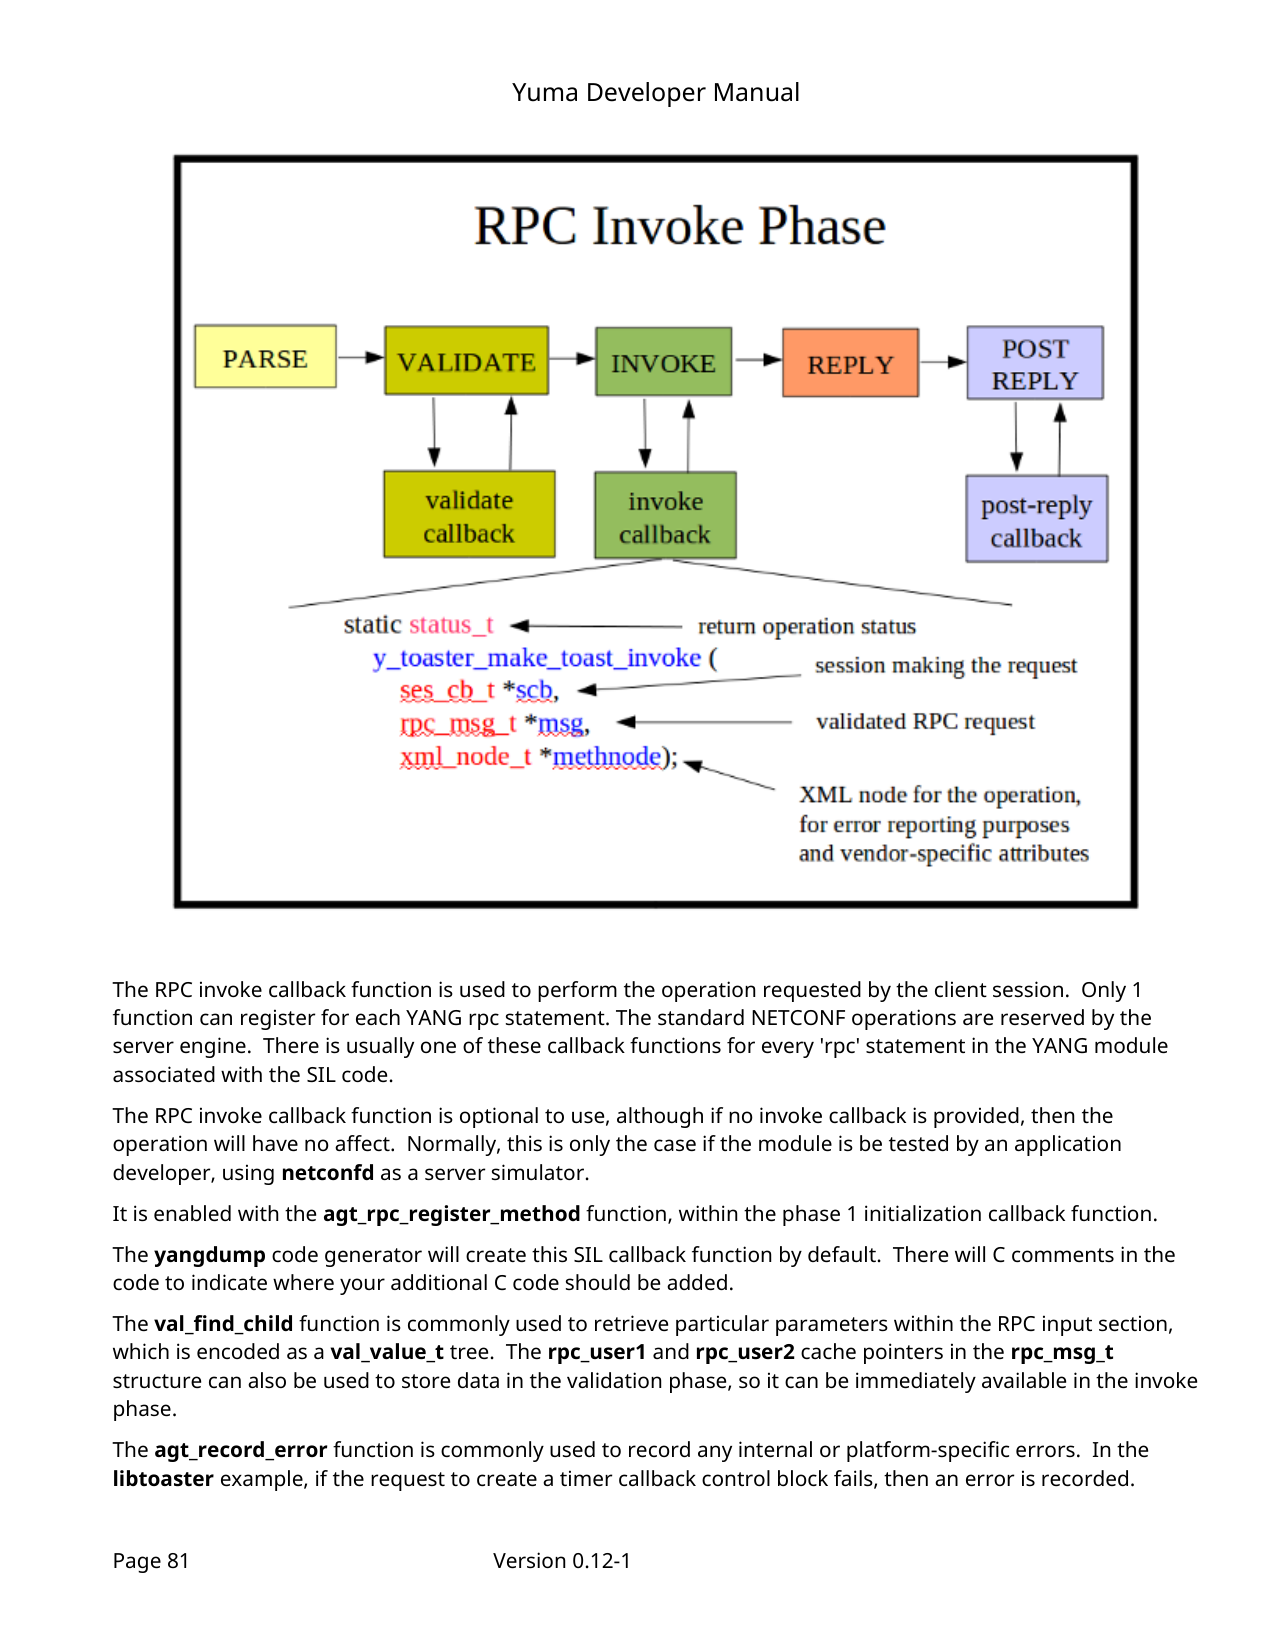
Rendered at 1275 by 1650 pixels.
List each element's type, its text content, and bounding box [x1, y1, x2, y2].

text The val_find_child function is commonly used to retrieve particular parameters within the RPC input section, which is encoded as a val_value_t tree. The rpc_user1 and rpc_user2 cache pointers in the rpc_msg_t structure can also be used to store data in the validation phase, so it can be immediately available in the invoke phase. [112, 1309, 1200, 1423]
text The RPC invoke callback function is used to perform the operation requested by the client session. Only 1 function can register for each YANG rpc statement. The standard NETCONF operations are reserved by the server engine. There is usually one of these callback functions for every 'rpc' statement in the YANG module associated with the SIL code. [112, 975, 1200, 1088]
picture [148, 138, 1164, 934]
text It is enabled with the agt_rpc_register_method function, within the phase 1 initialization callback function. [112, 1199, 1200, 1227]
text The RPC invoke callback function is optional to use, although if no invoke callback is provided, then the operation will have no affect. Normally, this is only the case if the module is be tested by an application developer, using netconfd as a server simulator. [112, 1101, 1200, 1186]
text The agt_record_error function is commonly used to record any internal or platform-specific errors. In the libtoaster example, if the request to create a timer callback control block fails, then an error is recorded. [112, 1435, 1200, 1492]
text The yangdump code generator will create this SIL callback function by default. There will C comments in the code to indicate where your additional C code should be added. [112, 1240, 1200, 1297]
